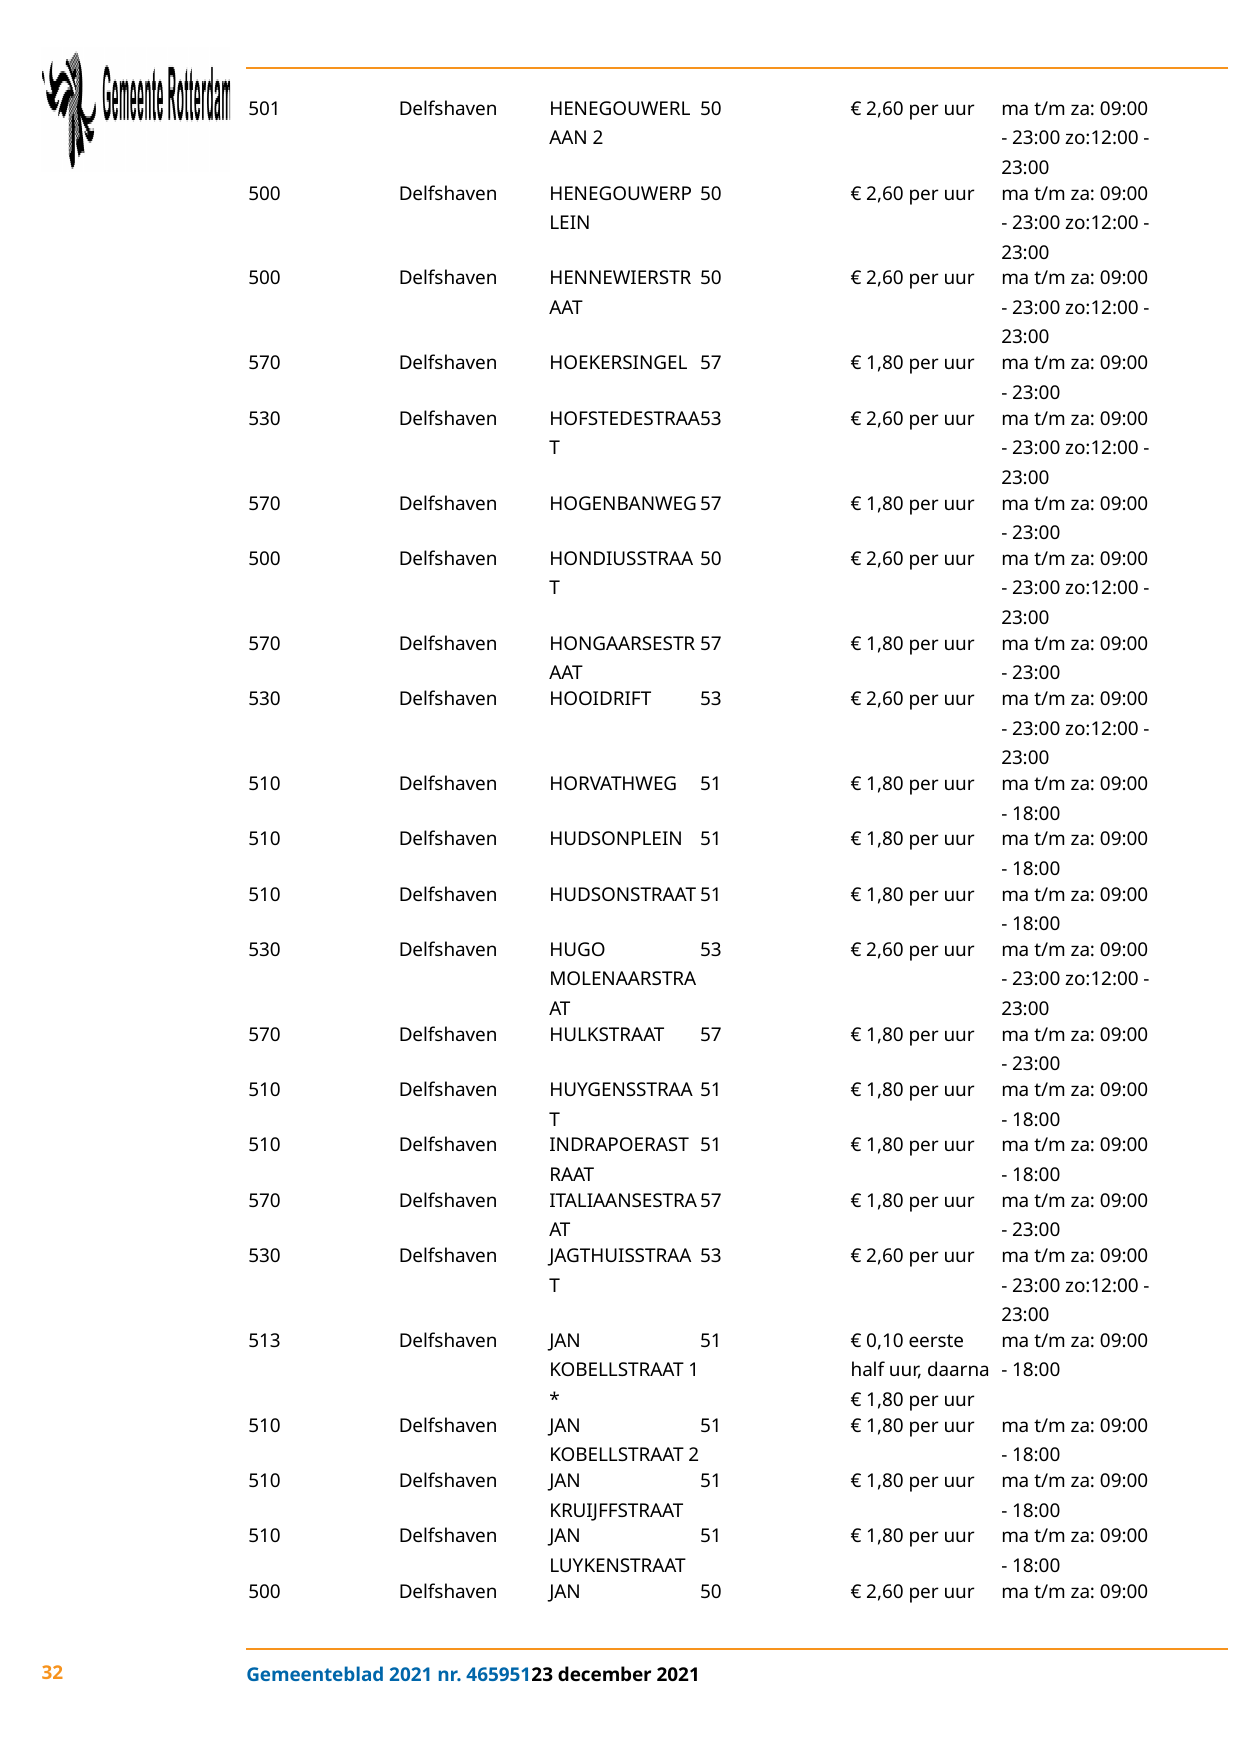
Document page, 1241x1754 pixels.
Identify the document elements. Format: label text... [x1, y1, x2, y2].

table_cell Delfshaven [399, 630, 549, 685]
table_cell 570 [248, 1187, 398, 1242]
table_cell 510 [248, 1467, 398, 1523]
table_cell ma t/m za: 09:00 - 18:00 [1001, 881, 1152, 936]
table_cell ma t/m za: 09:00 - 18:00 [1001, 1076, 1152, 1132]
table_cell ma t/m za: 09:00 - 18:00 [1001, 1132, 1152, 1187]
table_cell ma t/m za: 09:00 - 23:00 zo:12:00 - 23:00 [1001, 936, 1152, 1021]
table_cell 513 [248, 1327, 398, 1412]
table_cell Delfshaven [399, 180, 549, 264]
table_cell € 1,80 per uur [850, 1467, 1001, 1523]
table_cell Delfshaven [399, 1412, 549, 1467]
table_cell € 1,80 per uur [850, 1523, 1001, 1578]
table_cell € 2,60 per uur [850, 95, 1001, 180]
table_cell Delfshaven [399, 350, 549, 405]
table_cell 500 [248, 545, 398, 630]
table_cell HOOIDRIFT [549, 685, 700, 770]
table_cell € 1,80 per uur [850, 1412, 1001, 1467]
table_cell € 2,60 per uur [850, 1578, 1001, 1604]
table_cell 50 [700, 545, 850, 630]
table_cell HOFSTEDESTRAAT [549, 405, 700, 490]
table_cell Delfshaven [399, 1076, 549, 1132]
table_cell Delfshaven [399, 405, 549, 490]
table_cell Delfshaven [399, 1578, 549, 1604]
table_cell Delfshaven [399, 685, 549, 770]
table_cell ma t/m za: 09:00 - 23:00 zo:12:00 - 23:00 [1001, 180, 1152, 264]
table_cell ma t/m za: 09:00 - 23:00 zo:12:00 - 23:00 [1001, 405, 1152, 490]
table_cell 57 [700, 630, 850, 685]
table_cell 510 [248, 1132, 398, 1187]
table_cell 53 [700, 405, 850, 490]
table_cell Delfshaven [399, 1467, 549, 1523]
table_cell Delfshaven [399, 95, 549, 180]
table_cell 500 [248, 1578, 398, 1604]
table_cell Delfshaven [399, 1132, 549, 1187]
picture [41, 47, 231, 172]
table_cell ma t/m za: 09:00 - 23:00 [1001, 490, 1152, 545]
table_cell 500 [248, 180, 398, 264]
table_cell JAN KOBELLSTRAAT 1 * [549, 1327, 700, 1412]
table_cell Delfshaven [399, 545, 549, 630]
table_cell INDRAPOERASTRAAT [549, 1132, 700, 1187]
table_cell € 2,60 per uur [850, 180, 1001, 264]
table_cell € 0,10 eerste half uur, daarna € 1,80 per uur [850, 1327, 1001, 1412]
table_cell € 1,80 per uur [850, 881, 1001, 936]
table_cell 510 [248, 1076, 398, 1132]
table_cell 50 [700, 95, 850, 180]
table_cell 570 [248, 1021, 398, 1076]
table_cell € 1,80 per uur [850, 825, 1001, 881]
table_cell JAGTHUISSTRAAT [549, 1242, 700, 1327]
table_cell € 1,80 per uur [850, 350, 1001, 405]
table_cell 51 [700, 1132, 850, 1187]
table_cell Delfshaven [399, 1242, 549, 1327]
table_cell € 1,80 per uur [850, 490, 1001, 545]
table_cell HUDSONPLEIN [549, 825, 700, 881]
table_cell Delfshaven [399, 770, 549, 825]
table_cell 510 [248, 1412, 398, 1467]
table_cell 51 [700, 1327, 850, 1412]
table_cell 50 [700, 180, 850, 264]
table_cell HUDSONSTRAAT [549, 881, 700, 936]
table_cell ma t/m za: 09:00 - 23:00 zo:12:00 - 23:00 [1001, 545, 1152, 630]
table_cell € 2,60 per uur [850, 936, 1001, 1021]
table_cell JAN KOBELLSTRAAT 2 [549, 1412, 700, 1467]
table_cell € 2,60 per uur [850, 265, 1001, 349]
table_cell € 2,60 per uur [850, 405, 1001, 490]
table_cell ma t/m za: 09:00 [1001, 1578, 1152, 1604]
table_cell € 2,60 per uur [850, 1242, 1001, 1327]
table_cell Delfshaven [399, 490, 549, 545]
table_cell € 1,80 per uur [850, 1021, 1001, 1076]
table_cell HOEKERSINGEL [549, 350, 700, 405]
table_cell Delfshaven [399, 1327, 549, 1412]
table_cell 530 [248, 936, 398, 1021]
table_cell Delfshaven [399, 1021, 549, 1076]
table_cell HENEGOUWERLAAN 2 [549, 95, 700, 180]
table_cell 53 [700, 1242, 850, 1327]
table_cell 57 [700, 350, 850, 405]
table_cell € 1,80 per uur [850, 770, 1001, 825]
table_cell ma t/m za: 09:00 - 23:00 [1001, 350, 1152, 405]
table_cell 510 [248, 825, 398, 881]
table_cell HULKSTRAAT [549, 1021, 700, 1076]
table_cell Delfshaven [399, 1187, 549, 1242]
table_cell ma t/m za: 09:00 - 23:00 [1001, 1187, 1152, 1242]
table_cell Delfshaven [399, 936, 549, 1021]
table_cell 53 [700, 685, 850, 770]
table_cell HUYGENSSTRAAT [549, 1076, 700, 1132]
table_cell Delfshaven [399, 265, 549, 349]
table_cell 51 [700, 1412, 850, 1467]
table_cell HOGENBANWEG [549, 490, 700, 545]
table_cell Delfshaven [399, 881, 549, 936]
table_cell 510 [248, 1523, 398, 1578]
table_cell ma t/m za: 09:00 - 18:00 [1001, 825, 1152, 881]
table_cell 530 [248, 1242, 398, 1327]
table_cell 570 [248, 630, 398, 685]
table_cell ma t/m za: 09:00 - 18:00 [1001, 770, 1152, 825]
table_cell ITALIAANSESTRAAT [549, 1187, 700, 1242]
table_cell 510 [248, 770, 398, 825]
table_cell 53 [700, 936, 850, 1021]
table_cell 51 [700, 1467, 850, 1523]
table_cell ma t/m za: 09:00 - 23:00 zo:12:00 - 23:00 [1001, 685, 1152, 770]
table_cell HUGO MOLENAARSTRAAT [549, 936, 700, 1021]
table_cell € 1,80 per uur [850, 630, 1001, 685]
table_cell € 2,60 per uur [850, 685, 1001, 770]
table_cell JAN [549, 1578, 700, 1604]
table_cell 57 [700, 1021, 850, 1076]
table_cell ma t/m za: 09:00 - 18:00 [1001, 1523, 1152, 1578]
table_cell 51 [700, 825, 850, 881]
table_cell 51 [700, 770, 850, 825]
table_cell € 1,80 per uur [850, 1132, 1001, 1187]
table_cell 57 [700, 1187, 850, 1242]
table_cell 51 [700, 1523, 850, 1578]
table_cell 510 [248, 881, 398, 936]
table_cell Delfshaven [399, 825, 549, 881]
table_cell HENNEWIERSTRAAT [549, 265, 700, 349]
table_cell € 1,80 per uur [850, 1187, 1001, 1242]
table_cell HENEGOUWERPLEIN [549, 180, 700, 264]
table_cell ma t/m za: 09:00 - 18:00 [1001, 1327, 1152, 1412]
table_cell 530 [248, 685, 398, 770]
table_cell ma t/m za: 09:00 - 18:00 [1001, 1412, 1152, 1467]
table_cell 50 [700, 1578, 850, 1604]
table_cell ma t/m za: 09:00 - 23:00 zo:12:00 - 23:00 [1001, 265, 1152, 349]
table_cell ma t/m za: 09:00 - 23:00 [1001, 630, 1152, 685]
table_cell 50 [700, 265, 850, 349]
table_cell 51 [700, 881, 850, 936]
table_cell 530 [248, 405, 398, 490]
table_cell 51 [700, 1076, 850, 1132]
table_cell 500 [248, 265, 398, 349]
table_cell ma t/m za: 09:00 - 23:00 zo:12:00 - 23:00 [1001, 95, 1152, 180]
table_cell HONGAARSESTRAAT [549, 630, 700, 685]
table_cell Delfshaven [399, 1523, 549, 1578]
table_cell 570 [248, 490, 398, 545]
table_cell HORVATHWEG [549, 770, 700, 825]
table_cell ma t/m za: 09:00 - 23:00 zo:12:00 - 23:00 [1001, 1242, 1152, 1327]
table_cell 570 [248, 350, 398, 405]
table_cell 57 [700, 490, 850, 545]
table_cell ma t/m za: 09:00 - 18:00 [1001, 1467, 1152, 1523]
table_cell 501 [248, 95, 398, 180]
table_cell € 2,60 per uur [850, 545, 1001, 630]
table_cell HONDIUSSTRAAT [549, 545, 700, 630]
table_cell ma t/m za: 09:00 - 23:00 [1001, 1021, 1152, 1076]
table_cell JAN KRUIJFFSTRAAT [549, 1467, 700, 1523]
table_cell JAN LUYKENSTRAAT [549, 1523, 700, 1578]
table_cell € 1,80 per uur [850, 1076, 1001, 1132]
